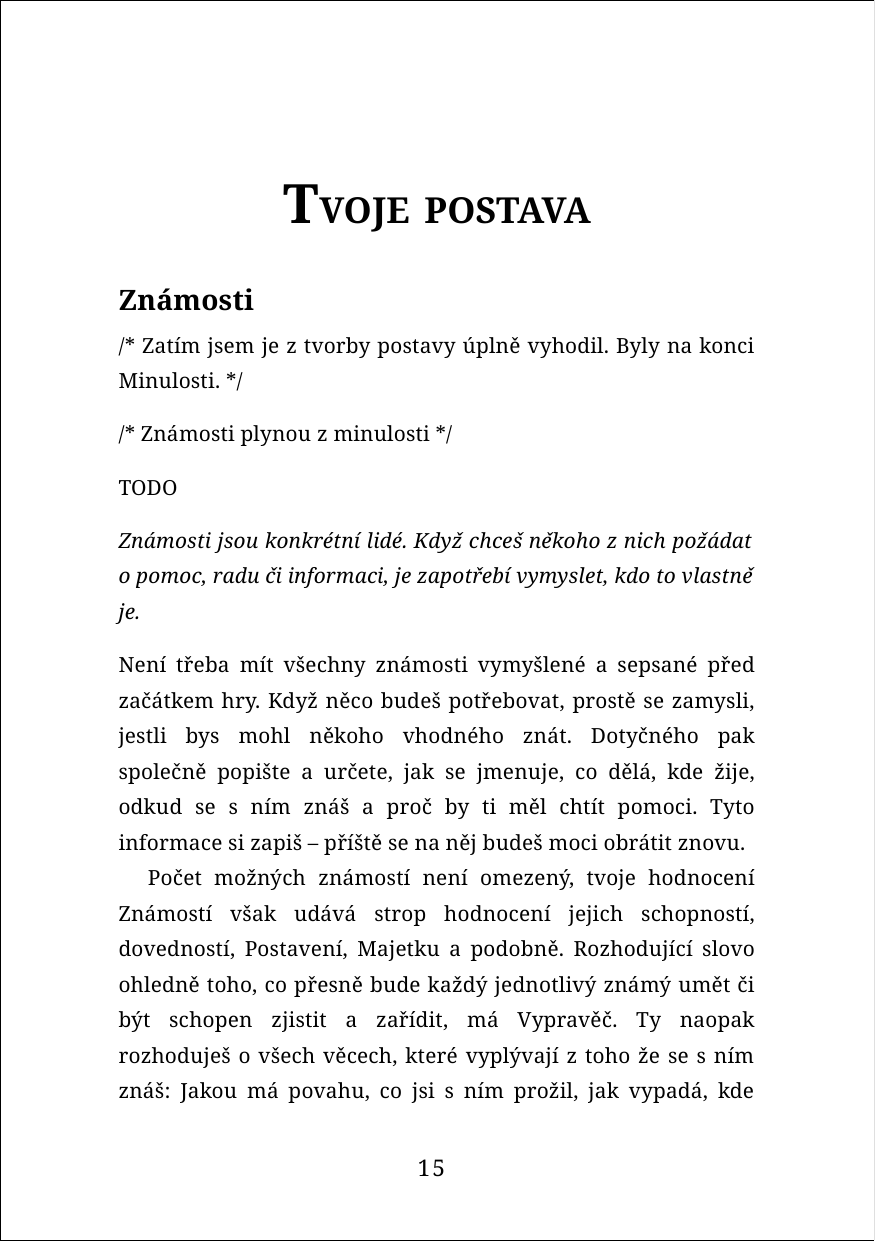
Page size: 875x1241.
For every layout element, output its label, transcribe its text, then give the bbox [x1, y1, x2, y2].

subtitle Tvoje postava [118, 166, 756, 239]
subtitle Známosti [118, 281, 756, 319]
text /* Známosti plynou z minulosti */ [118, 419, 756, 448]
text TODO [118, 473, 756, 501]
text Známosti jsou konkrétní lidé. Když chceš někoho z nich požádat o pomoc, radu či informaci, je zapotřebí vymyslet, kdo to vlastně je. [118, 526, 756, 625]
text Není třeba mít všechny známosti vymyšlené a sepsané před začátkem hry. Když něco budeš potřebovat, prostě se zamysli, jestli bys mohl někoho vhodného znát. Dotyčného pak společně popište a určete, jak se jmenuje, co dělá, kde žije, odkud se s ním znáš a proč by ti měl chtít pomoci. Tyto informace si zapiš – příště se na něj budeš moci obrátit znovu. Počet možných známostí není omezený, tvoje hodnocení Známostí však udává strop hodnocení jejich schopností, dovedností, Postavení, Majetku a podobně. Rozhodující slovo ohledně toho, co přesně bude každý jednotlivý známý umět či být schopen zjistit a zařídit, má Vypravěč. Ty naopak rozhoduješ o všech věcech, které vyplývají z toho že se s ním znáš: Jakou má povahu, co jsi s ním prožil, jak vypadá, kde [118, 650, 756, 1105]
text /* Zatím jsem je z tvorby postavy úplně vyhodil. Byly na konci Minulosti. */ [118, 331, 756, 395]
